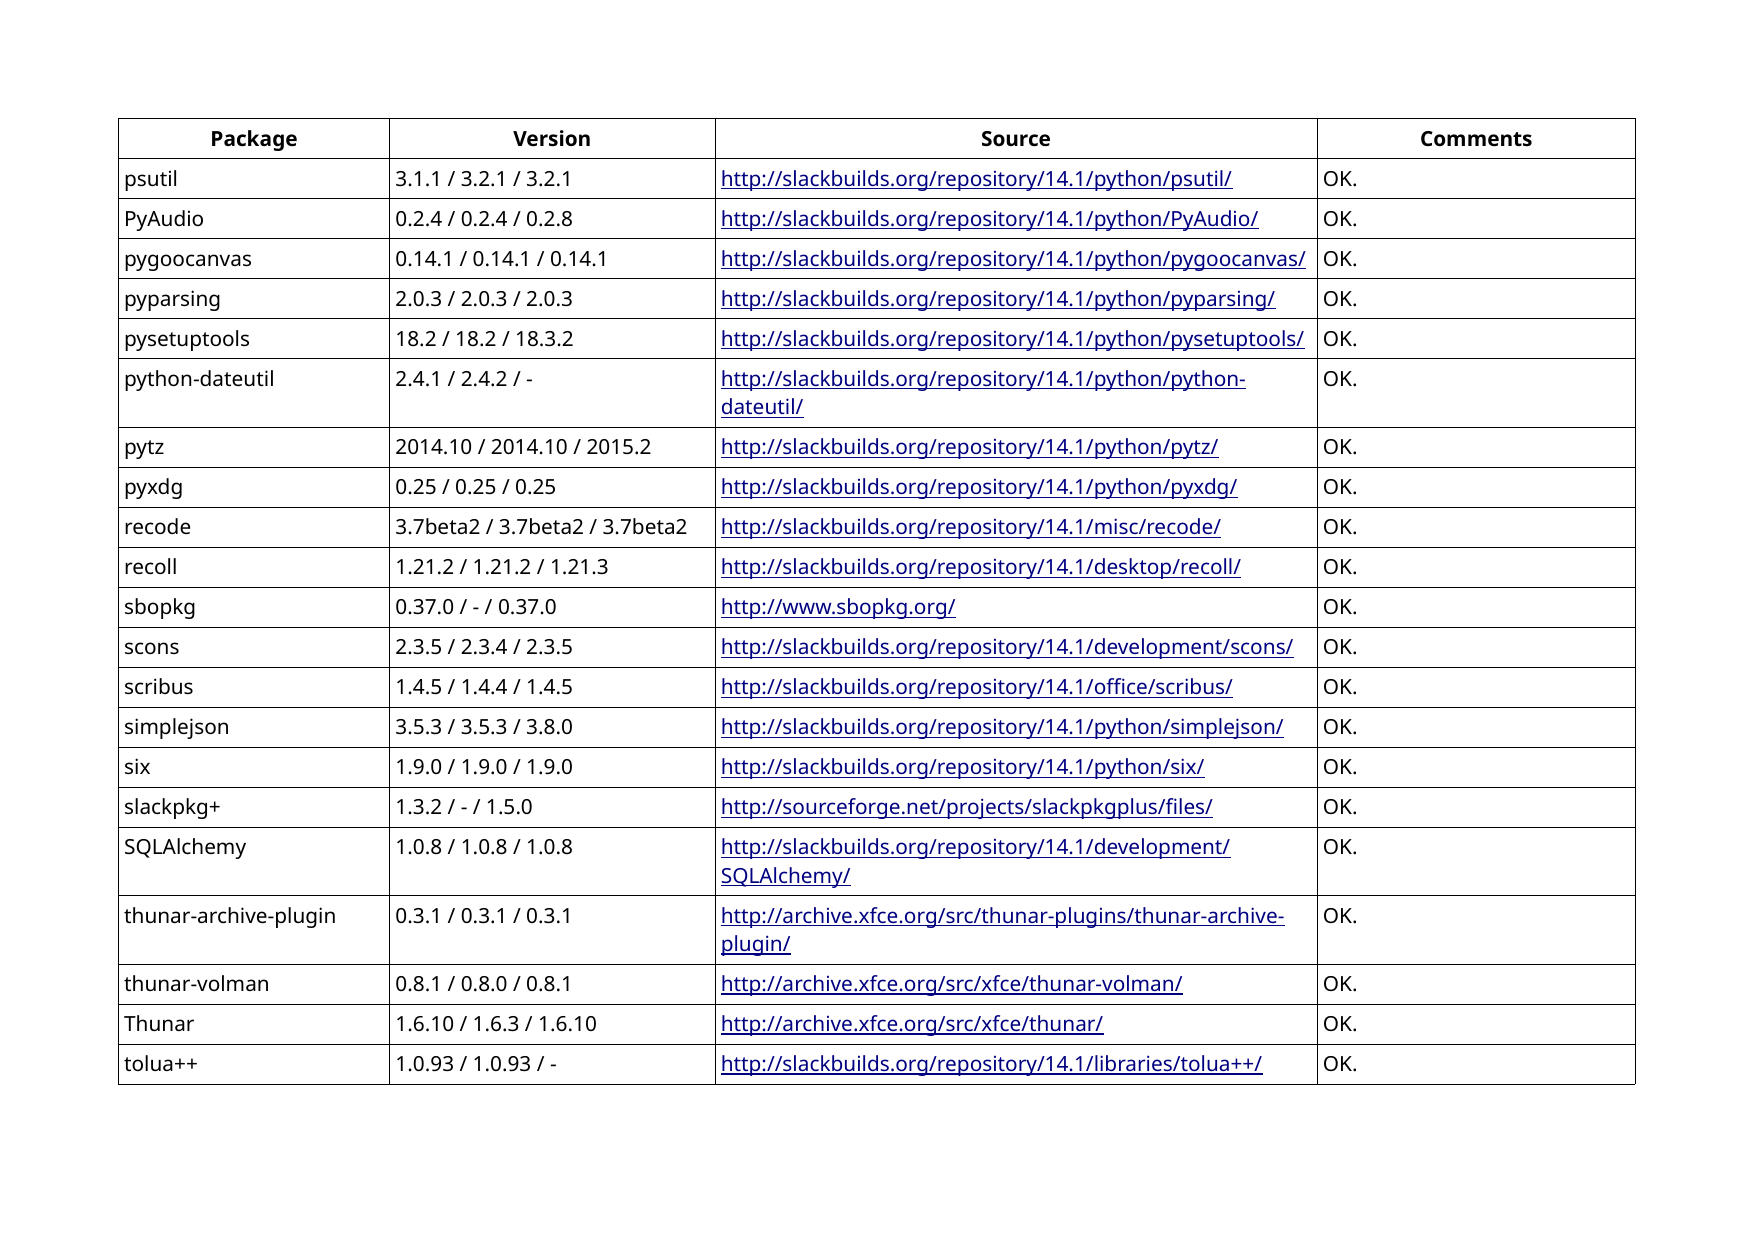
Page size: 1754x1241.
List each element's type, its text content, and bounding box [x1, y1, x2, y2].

table_cell http://slackbuilds.org/repository/14.1/office/scribus/ [716, 668, 1317, 707]
table_cell http://www.sbopkg.org/ [716, 588, 1317, 627]
table_cell OK. [1318, 159, 1635, 198]
table_cell OK. [1318, 668, 1635, 707]
table_header Version [390, 119, 715, 158]
table_cell http://slackbuilds.org/repository/14.1/python/python-dateutil/ [716, 359, 1317, 427]
table_cell OK. [1318, 788, 1635, 827]
table_cell 2.3.5 / 2.3.4 / 2.3.5 [390, 628, 715, 667]
table_cell OK. [1318, 588, 1635, 627]
table_cell 3.1.1 / 3.2.1 / 3.2.1 [390, 159, 715, 198]
table_cell OK. [1318, 708, 1635, 747]
table_cell 1.6.10 / 1.6.3 / 1.6.10 [390, 1005, 715, 1043]
table_cell OK. [1318, 1045, 1635, 1083]
table_cell 0.3.1 / 0.3.1 / 0.3.1 [390, 896, 715, 963]
table_cell OK. [1318, 896, 1635, 963]
table_cell 1.0.93 / 1.0.93 / - [390, 1045, 715, 1083]
table_cell thunar-archive-plugin [119, 896, 389, 963]
table_cell pygoocanvas [119, 239, 389, 278]
table_header Source [716, 119, 1317, 158]
table_cell 0.2.4 / 0.2.4 / 0.2.8 [390, 199, 715, 238]
table_cell scons [119, 628, 389, 667]
table_cell 2.4.1 / 2.4.2 / - [390, 359, 715, 427]
table_cell pytz [119, 428, 389, 467]
table_cell OK. [1318, 1005, 1635, 1043]
table_cell 1.3.2 / - / 1.5.0 [390, 788, 715, 827]
table_cell pysetuptools [119, 319, 389, 358]
table_header Comments [1318, 119, 1635, 158]
table_cell http://archive.xfce.org/src/thunar-plugins/thunar-archive-plugin/ [716, 896, 1317, 963]
table_cell OK. [1318, 239, 1635, 278]
table_cell http://slackbuilds.org/repository/14.1/python/pyparsing/ [716, 279, 1317, 318]
table_cell http://slackbuilds.org/repository/14.1/development/scons/ [716, 628, 1317, 667]
table_cell scribus [119, 668, 389, 707]
table_cell http://slackbuilds.org/repository/14.1/python/pyxdg/ [716, 468, 1317, 507]
table_cell http://slackbuilds.org/repository/14.1/python/pytz/ [716, 428, 1317, 467]
table_cell http://slackbuilds.org/repository/14.1/python/pysetuptools/ [716, 319, 1317, 358]
table_cell 1.4.5 / 1.4.4 / 1.4.5 [390, 668, 715, 707]
table_cell 2014.10 / 2014.10 / 2015.2 [390, 428, 715, 467]
table_cell slackpkg+ [119, 788, 389, 827]
table_cell pyparsing [119, 279, 389, 318]
table_cell sbopkg [119, 588, 389, 627]
table_cell http://archive.xfce.org/src/xfce/thunar/ [716, 1005, 1317, 1043]
table_cell recoll [119, 548, 389, 587]
table_cell psutil [119, 159, 389, 198]
table_cell http://slackbuilds.org/repository/14.1/python/six/ [716, 748, 1317, 787]
table_cell python-dateutil [119, 359, 389, 427]
table_cell http://slackbuilds.org/repository/14.1/libraries/tolua++/ [716, 1045, 1317, 1083]
table_cell 1.9.0 / 1.9.0 / 1.9.0 [390, 748, 715, 787]
table_cell six [119, 748, 389, 787]
table_cell OK. [1318, 428, 1635, 467]
table_cell OK. [1318, 359, 1635, 427]
table_cell http://slackbuilds.org/repository/14.1/misc/recode/ [716, 508, 1317, 547]
table_cell Thunar [119, 1005, 389, 1043]
table_cell 0.8.1 / 0.8.0 / 0.8.1 [390, 965, 715, 1003]
table_cell thunar-volman [119, 965, 389, 1003]
table_cell http://archive.xfce.org/src/xfce/thunar-volman/ [716, 965, 1317, 1003]
table_cell 3.7beta2 / 3.7beta2 / 3.7beta2 [390, 508, 715, 547]
table_cell http://slackbuilds.org/repository/14.1/python/pygoocanvas/ [716, 239, 1317, 278]
table_cell OK. [1318, 199, 1635, 238]
table_cell 18.2 / 18.2 / 18.3.2 [390, 319, 715, 358]
table_cell 1.21.2 / 1.21.2 / 1.21.3 [390, 548, 715, 587]
table_cell http://slackbuilds.org/repository/14.1/python/simplejson/ [716, 708, 1317, 747]
table_cell OK. [1318, 508, 1635, 547]
table_cell OK. [1318, 628, 1635, 667]
table_cell OK. [1318, 548, 1635, 587]
table_cell http://sourceforge.net/projects/slackpkgplus/files/ [716, 788, 1317, 827]
table_cell OK. [1318, 279, 1635, 318]
table_cell OK. [1318, 319, 1635, 358]
table_cell OK. [1318, 965, 1635, 1003]
table_cell 1.0.8 / 1.0.8 / 1.0.8 [390, 828, 715, 895]
table_cell tolua++ [119, 1045, 389, 1083]
table_cell OK. [1318, 468, 1635, 507]
table_cell http://slackbuilds.org/repository/14.1/python/psutil/ [716, 159, 1317, 198]
table_cell http://slackbuilds.org/repository/14.1/desktop/recoll/ [716, 548, 1317, 587]
table_cell 0.37.0 / - / 0.37.0 [390, 588, 715, 627]
table_cell recode [119, 508, 389, 547]
table_header Package [119, 119, 389, 158]
table_cell 0.14.1 / 0.14.1 / 0.14.1 [390, 239, 715, 278]
table_cell 3.5.3 / 3.5.3 / 3.8.0 [390, 708, 715, 747]
table_cell pyxdg [119, 468, 389, 507]
table_cell OK. [1318, 748, 1635, 787]
table_cell OK. [1318, 828, 1635, 895]
table_cell 2.0.3 / 2.0.3 / 2.0.3 [390, 279, 715, 318]
table_cell http://slackbuilds.org/repository/14.1/development/SQLAlchemy/ [716, 828, 1317, 895]
table_cell PyAudio [119, 199, 389, 238]
table_cell simplejson [119, 708, 389, 747]
table_cell http://slackbuilds.org/repository/14.1/python/PyAudio/ [716, 199, 1317, 238]
table_cell SQLAlchemy [119, 828, 389, 895]
table_cell 0.25 / 0.25 / 0.25 [390, 468, 715, 507]
